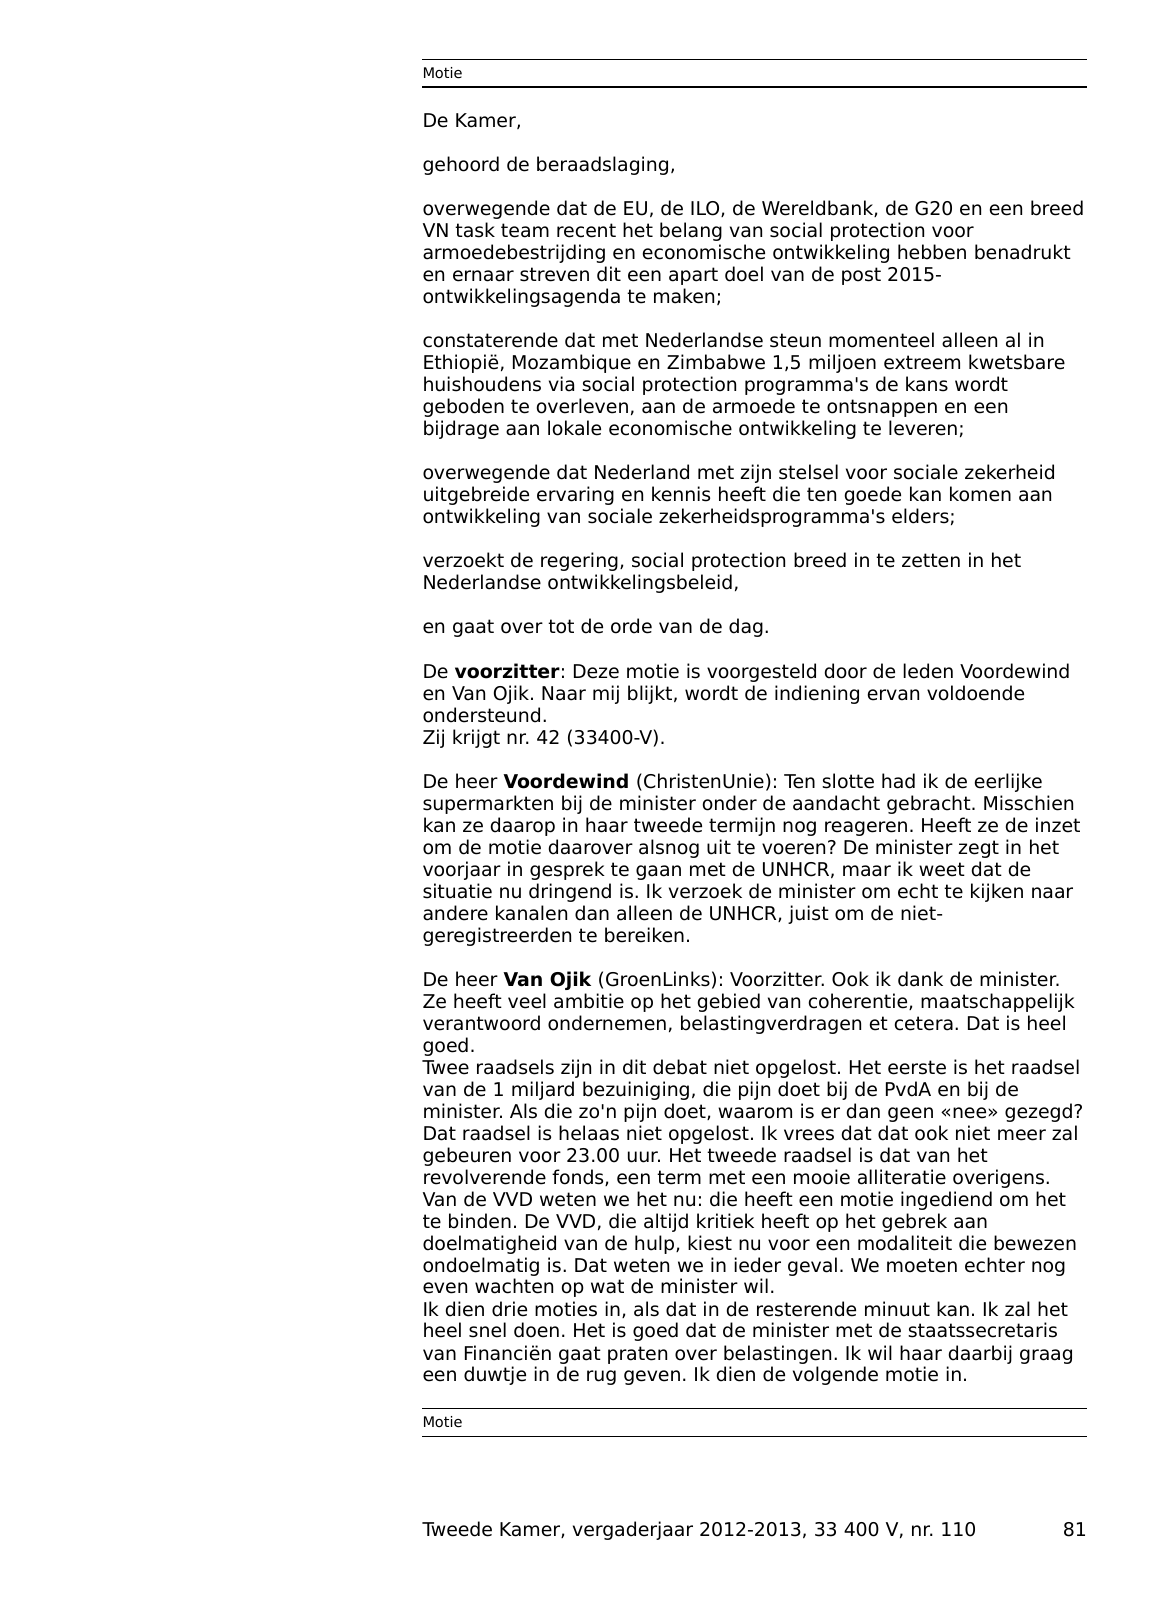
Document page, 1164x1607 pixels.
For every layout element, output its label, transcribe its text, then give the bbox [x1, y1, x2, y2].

text De voorzitter: Deze motie is voorgesteld door de leden Voordewind en Van Ojik. Naar mij blijkt, wordt de indiening ervan voldoende ondersteund. [422, 661, 1087, 727]
text De heer Voordewind (ChristenUnie): Ten slotte had ik de eerlijke supermarkten bij de minister onder de aandacht gebracht. Misschien kan ze daarop in haar tweede termijn nog reageren. Heeft ze de inzet om de motie daarover alsnog uit te voeren? De minister zegt in het voorjaar in gesprek te gaan met de UNHCR, maar ik weet dat de situatie nu dringend is. Ik verzoek de minister om echt te kijken naar andere kanalen dan alleen de UNHCR, juist om de niet-geregistreerden te bereiken. [422, 771, 1087, 947]
text gehoord de beraadslaging, [422, 154, 1087, 176]
text verzoekt de regering, social protection breed in te zetten in het Nederlandse ontwikkelingsbeleid, [422, 550, 1087, 594]
text De Kamer, [422, 110, 1087, 132]
text De heer Van Ojik (GroenLinks): Voorzitter. Ook ik dank de minister. Ze heeft veel ambitie op het gebied van coherentie, maatschappelijk verantwoord ondernemen, belastingverdragen et cetera. Dat is heel goed. [422, 969, 1087, 1057]
text overwegende dat de EU, de ILO, de Wereldbank, de G20 en een breed VN task team recent het belang van social protection voor armoedebestrijding en economische ontwikkeling hebben benadrukt en ernaar streven dit een apart doel van de post 2015-ontwikkelingsagenda te maken; [422, 198, 1087, 308]
text overwegende dat Nederland met zijn stelsel voor sociale zekerheid uitgebreide ervaring en kennis heeft die ten goede kan komen aan ontwikkeling van sociale zekerheidsprogramma's elders; [422, 462, 1087, 528]
table_header Motie [422, 1409, 1087, 1436]
text en gaat over tot de orde van de dag. [422, 616, 1087, 638]
text Twee raadsels zijn in dit debat niet opgelost. Het eerste is het raadsel van de 1 miljard bezuiniging, die pijn doet bij de PvdA en bij de minister. Als die zo'n pijn doet, waarom is er dan geen «nee» gezegd? Dat raadsel is helaas niet opgelost. Ik vrees dat dat ook niet meer zal gebeuren voor 23.00 uur. Het tweede raadsel is dat van het revolverende fonds, een term met een mooie alliteratie overigens. Van de VVD weten we het nu: die heeft een motie ingediend om het te binden. De VVD, die altijd kritiek heeft op het gebrek aan doelmatigheid van de hulp, kiest nu voor een modaliteit die bewezen ondoelmatig is. Dat weten we in ieder geval. We moeten echter nog even wachten op wat de minister wil. [422, 1057, 1087, 1298]
text Ik dien drie moties in, als dat in de resterende minuut kan. Ik zal het heel snel doen. Het is goed dat de minister met de staatssecretaris van Financiën gaat praten over belastingen. Ik wil haar daarbij graag een duwtje in de rug geven. Ik dien de volgende motie in. [422, 1298, 1087, 1386]
text Zij krijgt nr. 42 (33400-V). [422, 727, 1087, 748]
table_header Motie [422, 60, 1087, 86]
text constaterende dat met Nederlandse steun momenteel alleen al in Ethiopië, Mozambique en Zimbabwe 1,5 miljoen extreem kwetsbare huishoudens via social protection programma's de kans wordt geboden te overleven, aan de armoede te ontsnappen en een bijdrage aan lokale economische ontwikkeling te leveren; [422, 330, 1087, 440]
